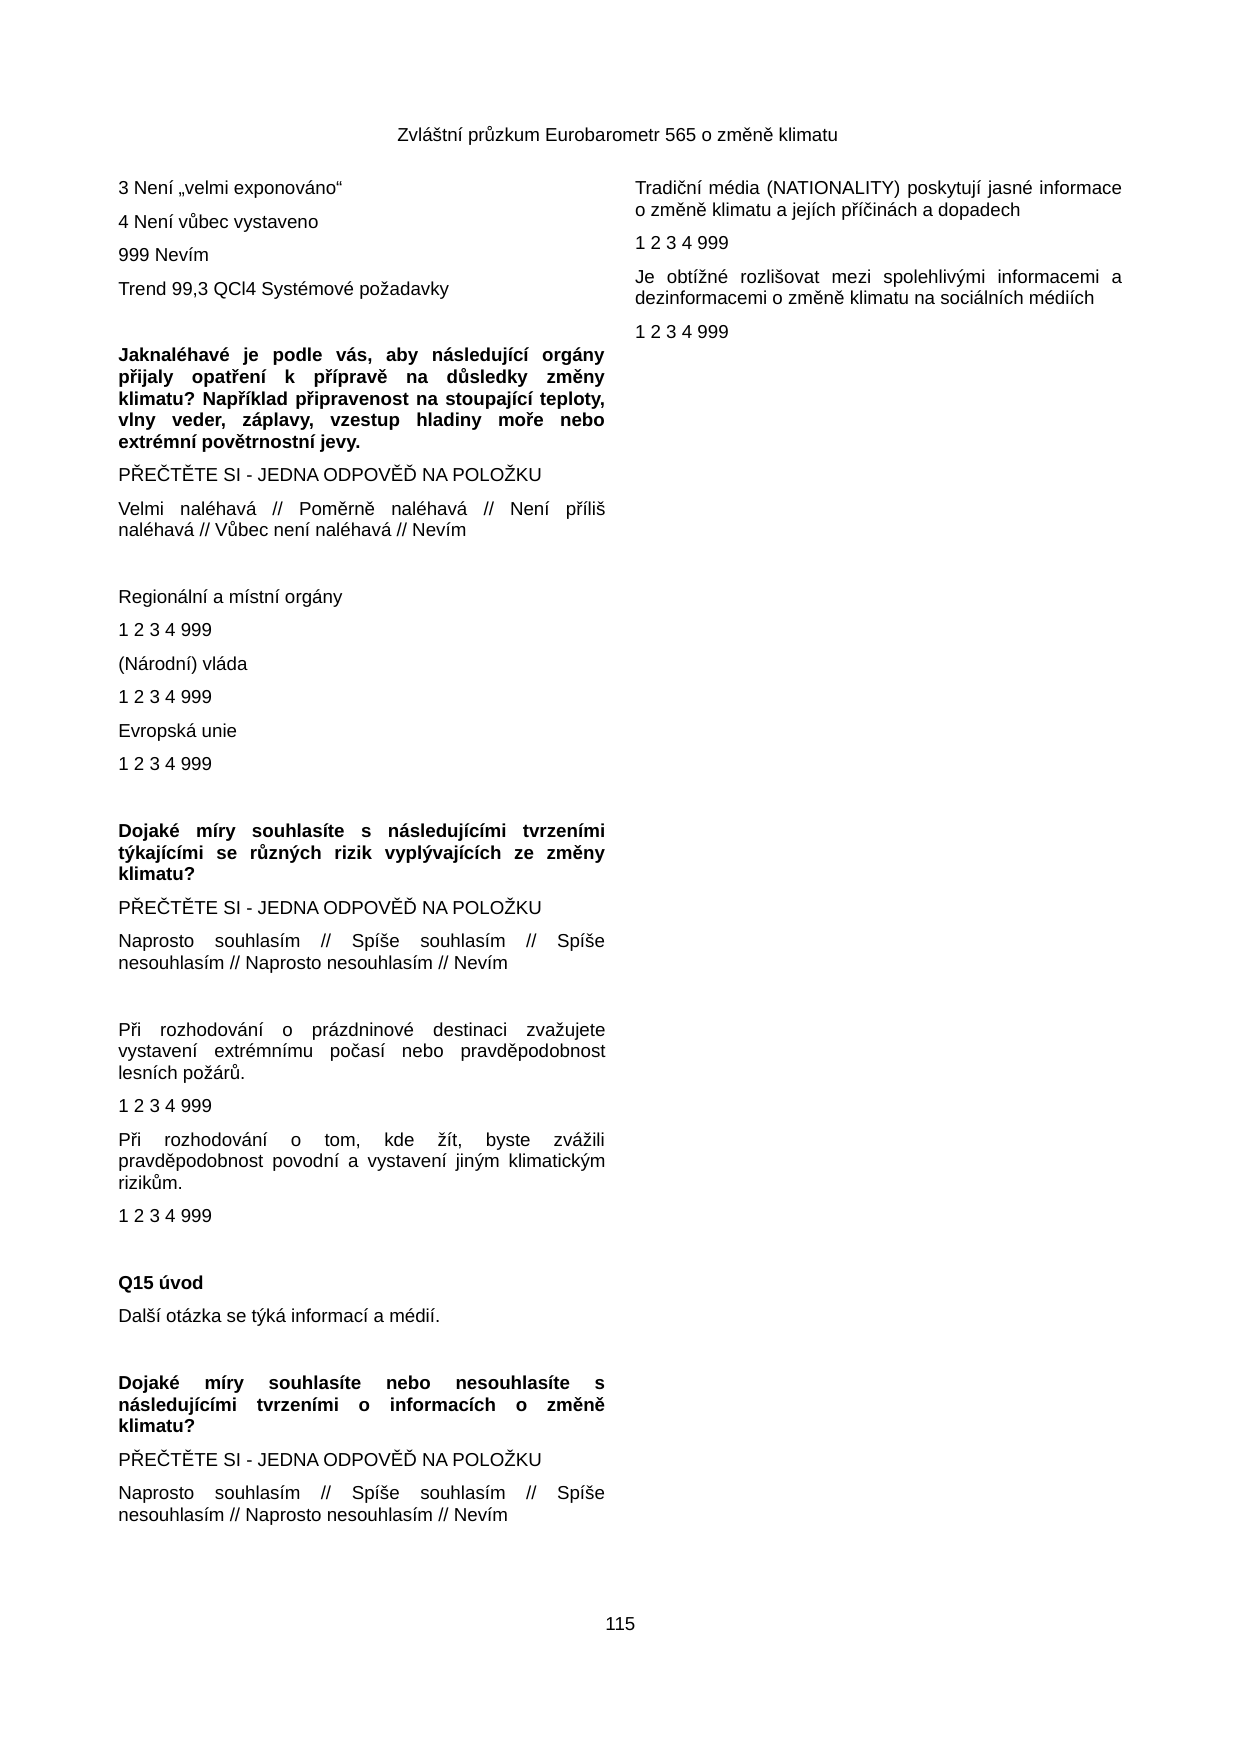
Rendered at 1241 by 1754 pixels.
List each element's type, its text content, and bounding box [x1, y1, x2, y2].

text Trend 99,3 QCl4 Systémové požadavky [118, 277, 605, 299]
text Tradiční média (NATIONALITY) poskytují jasné informace o změně klimatu a jejích příčinách a dopadech [635, 177, 1122, 220]
text Evropská unie [118, 719, 605, 741]
text 1 2 3 4 999 [118, 619, 605, 641]
text Jaknaléhavé je podle vás, aby následující orgány přijaly opatření k přípravě na důsledky změny klimatu? Například připravenost na stoupající teploty, vlny veder, záplavy, vzestup hladiny moře nebo extrémní povětrnostní jevy. [118, 344, 605, 452]
text Velmi naléhavá // Poměrně naléhavá // Není příliš naléhavá // Vůbec není naléhavá // Nevím [118, 497, 605, 541]
text Dojaké míry souhlasíte s následujícími tvrzeními týkajícími se různých rizik vyplývajících ze změny klimatu? [118, 820, 605, 884]
text Dojaké míry souhlasíte nebo nesouhlasíte s následujícími tvrzeními o informacích o změně klimatu? [118, 1372, 605, 1437]
text 1 2 3 4 999 [118, 1095, 605, 1116]
text Naprosto souhlasím // Spíše souhlasím // Spíše nesouhlasím // Naprosto nesouhlasím // Nevím [118, 1482, 605, 1525]
text PŘEČTĚTE SI - JEDNA ODPOVĚĎ NA POLOŽKU [118, 1449, 605, 1470]
text Při rozhodování o prázdninové destinaci zvažujete vystavení extrémnímu počasí nebo pravděpodobnost lesních požárů. [118, 1018, 605, 1083]
text Při rozhodování o tom, kde žít, byste zvážili pravděpodobnost povodní a vystavení jiným klimatickým rizikům. [118, 1128, 605, 1193]
text 3 Není „velmi exponováno“ [118, 177, 605, 199]
text 1 2 3 4 999 [118, 1205, 605, 1226]
text 4 Není vůbec vystaveno [118, 211, 605, 232]
text 1 2 3 4 999 [635, 232, 1122, 254]
text PŘEČTĚTE SI - JEDNA ODPOVĚĎ NA POLOŽKU [118, 464, 605, 486]
text Další otázka se týká informací a médií. [118, 1305, 605, 1327]
text Naprosto souhlasím // Spíše souhlasím // Spíše nesouhlasím // Naprosto nesouhlasím // Nevím [118, 930, 605, 973]
text Regionální a místní orgány [118, 586, 605, 607]
text 999 Nevím [118, 244, 605, 266]
text 1 2 3 4 999 [118, 753, 605, 774]
text 1 2 3 4 999 [635, 321, 1122, 342]
text (Národní) vláda [118, 653, 605, 674]
text Q15 úvod [118, 1272, 605, 1293]
text 1 2 3 4 999 [118, 686, 605, 708]
text PŘEČTĚTE SI - JEDNA ODPOVĚĎ NA POLOŽKU [118, 896, 605, 918]
text Je obtížné rozlišovat mezi spolehlivými informacemi a dezinformacemi o změně klimatu na sociálních médiích [635, 266, 1122, 309]
